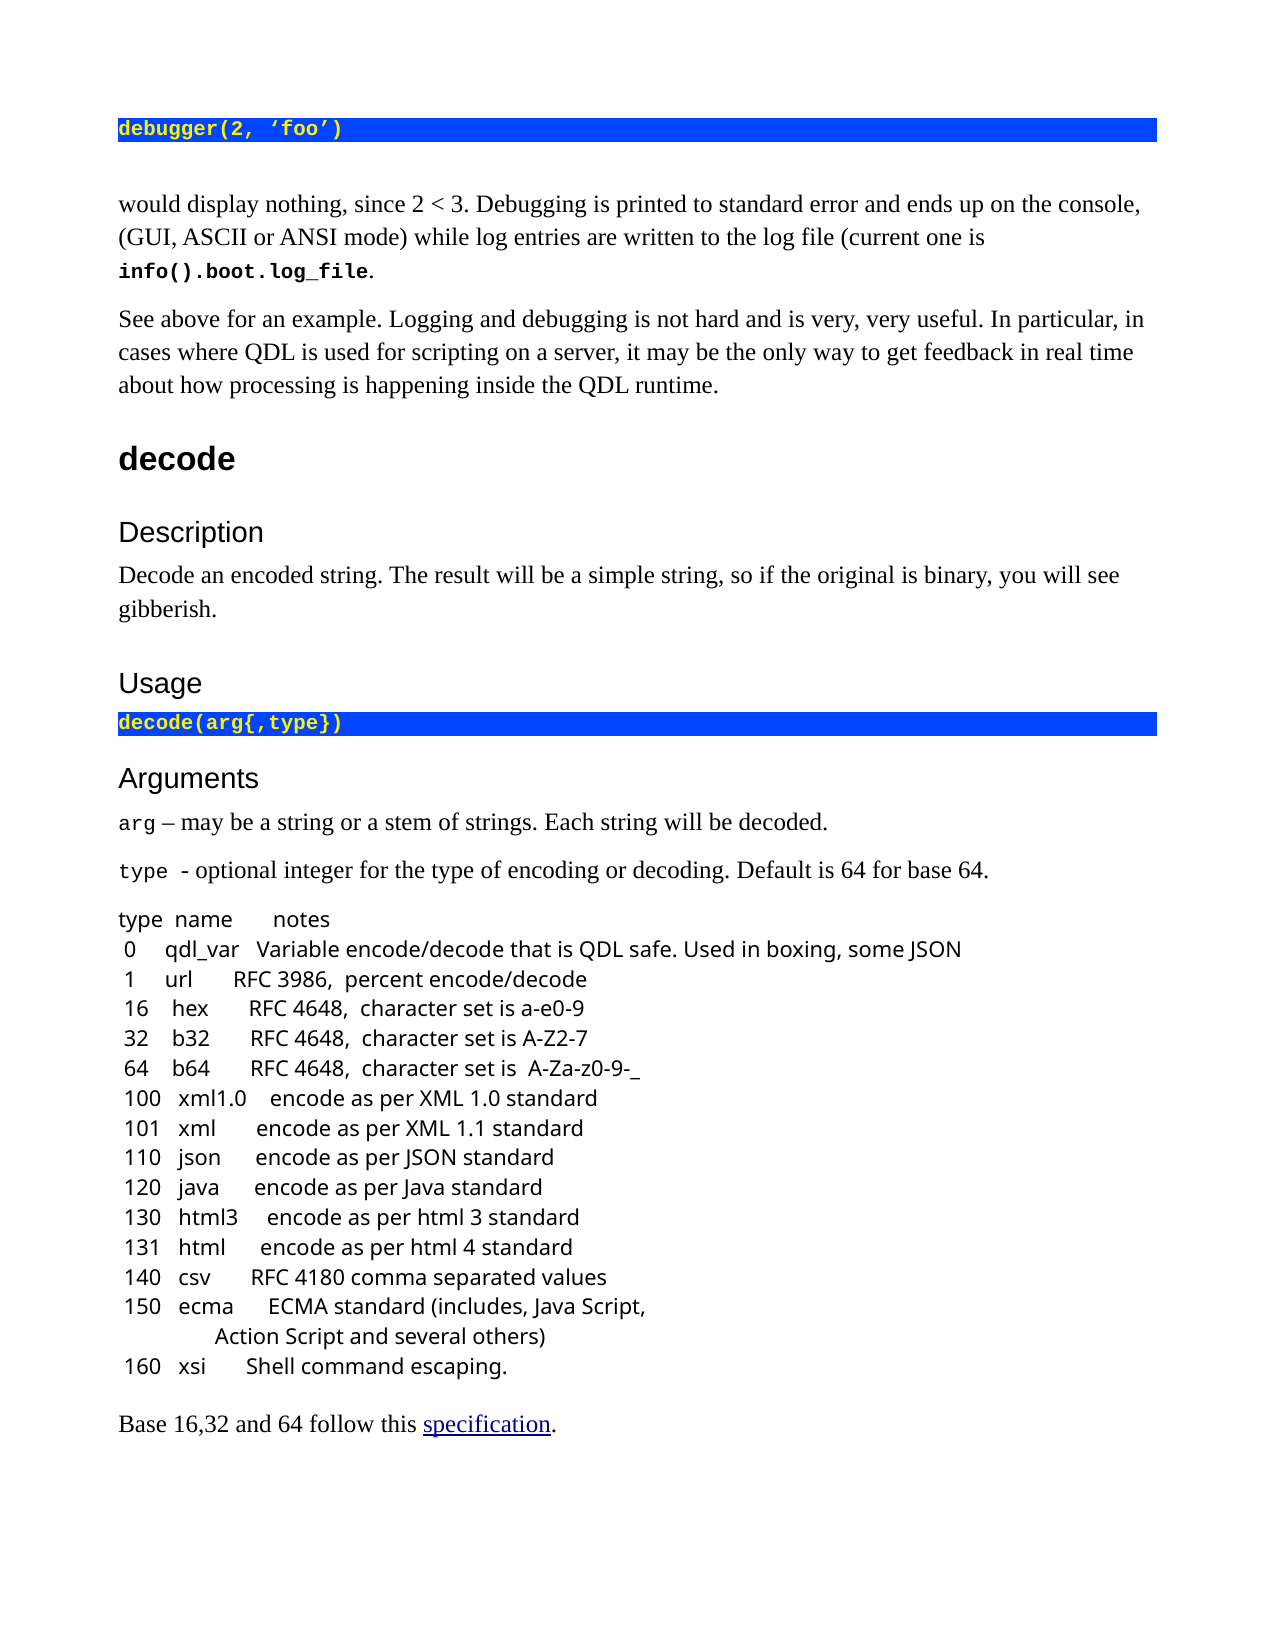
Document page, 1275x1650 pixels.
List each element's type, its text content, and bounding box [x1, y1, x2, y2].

text decode(arg{,type}) [118, 712, 1157, 736]
text 64 b64 RFC 4648, character set is A-Za-z0-9-_ [118, 1053, 1157, 1083]
text 150 ecma ECMA standard (includes, Java Script, [118, 1291, 1157, 1321]
text 101 xml encode as per XML 1.1 standard [118, 1113, 1157, 1142]
text Base 16,32 and 64 follow this specification. [118, 1409, 1157, 1438]
subtitle Arguments [118, 761, 1157, 794]
text 140 csv RFC 4180 comma separated values [118, 1262, 1157, 1291]
text 32 b32 RFC 4648, character set is A-Z2-7 [118, 1023, 1157, 1053]
subtitle decode [118, 438, 1157, 477]
text Action Script and several others) [118, 1321, 1157, 1351]
text 131 html encode as per html 4 standard [118, 1232, 1157, 1262]
text Decode an encoded string. The result will be a simple string, so if the original is binary, you will see gibberish. [118, 561, 1157, 622]
text 0 qdl_var Variable encode/decode that is QDL safe. Used in boxing, some JSON [118, 934, 1157, 964]
text 130 html3 encode as per html 3 standard [118, 1202, 1157, 1232]
text type name notes [118, 904, 1157, 934]
text would display nothing, since 2 < 3. Debugging is printed to standard error and ends up on the console, (GUI, ASCII or ANSI mode) while log entries are written to the log file (current one is info().boot.log_file. [118, 189, 1157, 285]
text 120 java encode as per Java standard [118, 1172, 1157, 1202]
text 16 hex RFC 4648, character set is a-e0-9 [118, 993, 1157, 1023]
text 1 url RFC 3986, percent encode/decode [118, 964, 1157, 993]
text 110 json encode as per JSON standard [118, 1142, 1157, 1172]
text See above for an example. Logging and debugging is not hard and is very, very useful. In particular, in cases where QDL is used for scripting on a server, it may be the only way to get feedback in real time about how processing is happening inside the QDL runtime. [118, 304, 1157, 399]
text 160 xsi Shell command escaping. [118, 1351, 1157, 1381]
text 100 xml1.0 encode as per XML 1.0 standard [118, 1083, 1157, 1113]
text type - optional integer for the type of encoding or decoding. Default is 64 for base 64. [118, 856, 1157, 885]
text arg – may be a string or a stem of strings. Each string will be decoded. [118, 807, 1157, 837]
subtitle Description [118, 514, 1157, 548]
subtitle Usage [118, 666, 1157, 700]
text debugger(2, ‘foo’) [118, 118, 1157, 142]
